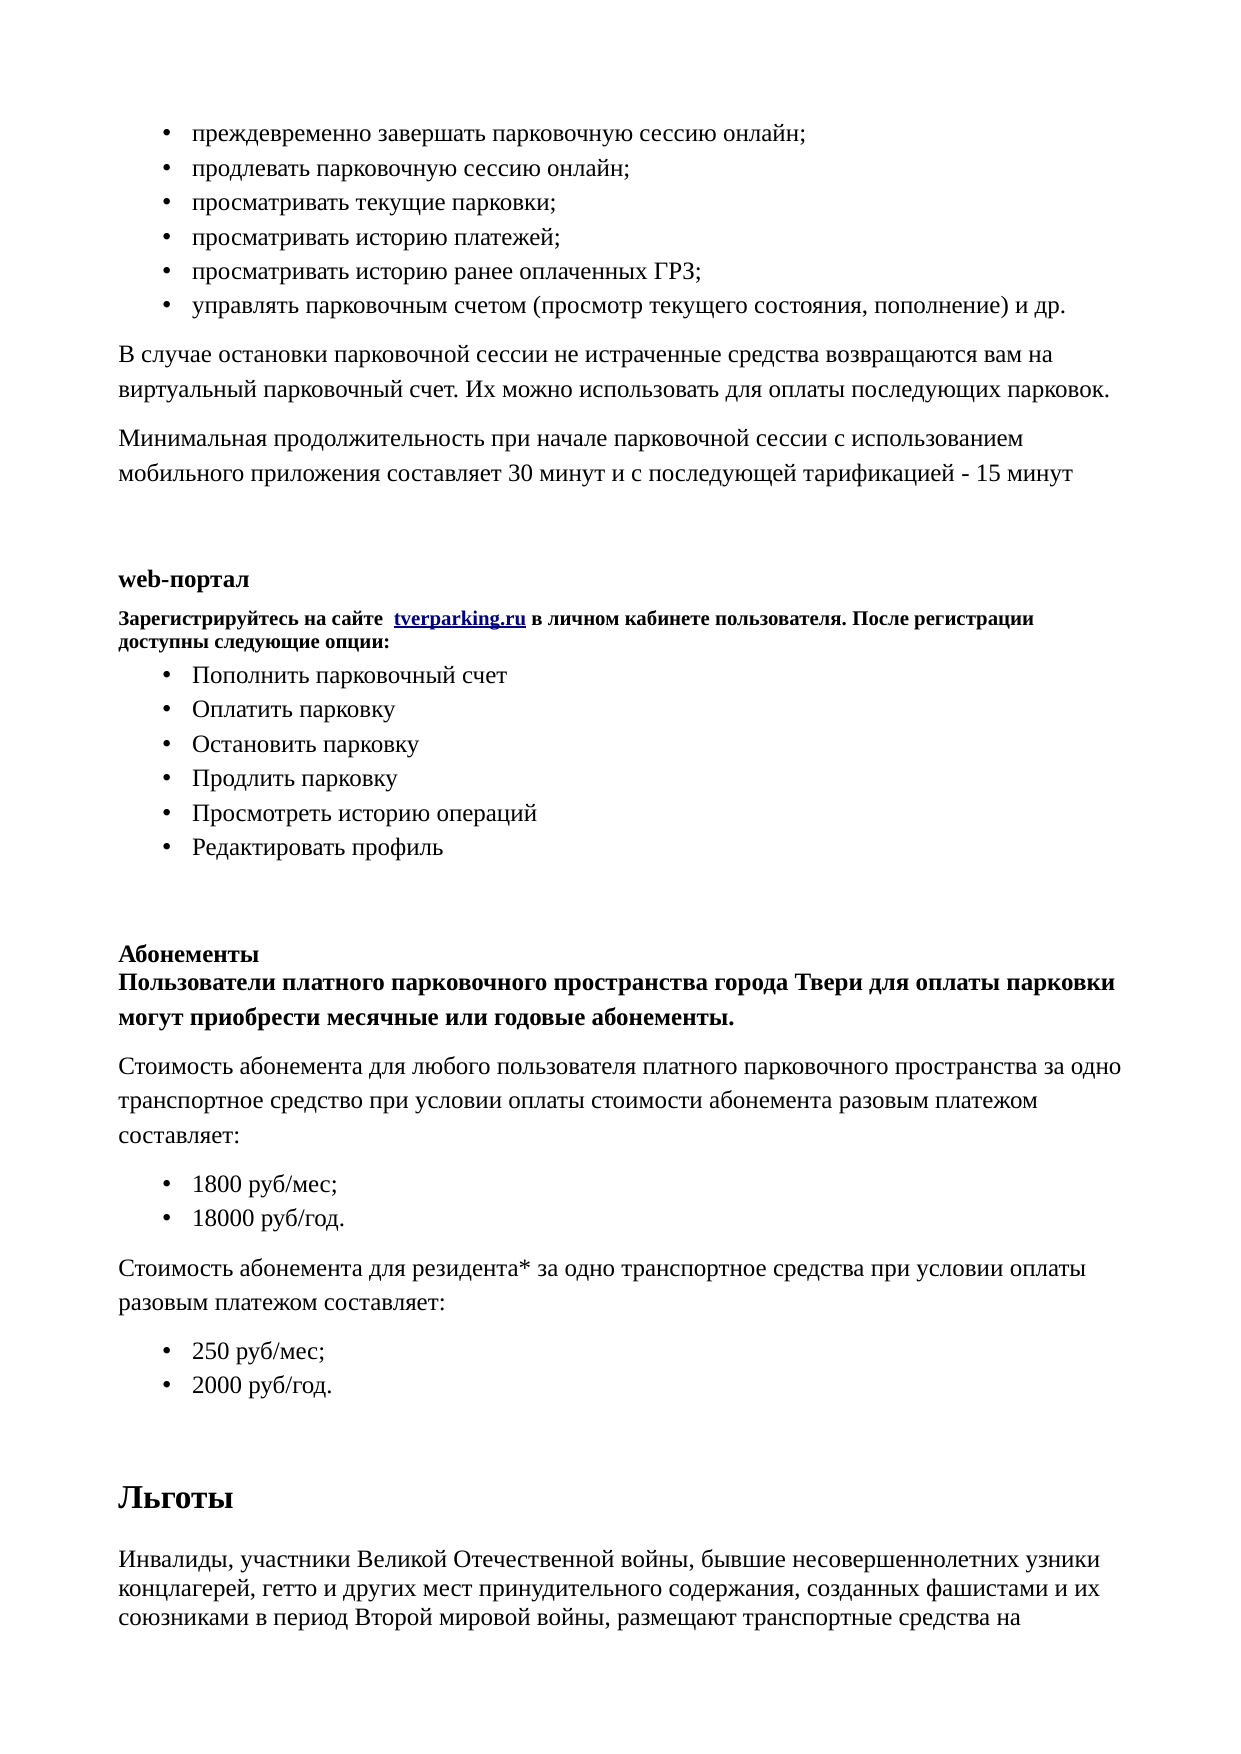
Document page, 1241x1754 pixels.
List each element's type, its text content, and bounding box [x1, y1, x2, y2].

list Остановить парковку [162, 729, 1122, 757]
text Инвалиды, участники Великой Отечественной войны, бывшие несовершеннолетних узники концлагерей, гетто и других мест принудительного содержания, созданных фашистами и их союзниками в период Второй мировой войны, размещают транспортные средства на [118, 1544, 1122, 1631]
list Редактировать профиль [162, 832, 1122, 861]
text web-портал [118, 564, 1122, 593]
text Пользователи платного парковочного пространства города Твери для оплаты парковки могут приобрести месячные или годовые абонементы. [118, 967, 1122, 1031]
list просматривать историю ранее оплаченных ГРЗ; [162, 256, 1122, 285]
text Абонементы [118, 939, 1122, 967]
list 18000 руб/год. [162, 1203, 1122, 1232]
list Просмотреть историю операций [162, 798, 1122, 826]
list 2000 руб/год. [162, 1371, 1122, 1399]
list Пополнить парковочный счет [162, 660, 1122, 688]
list просматривать историю платежей; [162, 222, 1122, 250]
text Минимальная продолжительность при начале парковочной сессии с использованием мобильного приложения составляет 30 минут и с последующей тарификацией - 15 минут [118, 423, 1122, 486]
subtitle Зарегистрируйтесь на сайте tverparking.ru в личном кабинете пользователя. После регистрации доступны следующие опции: [118, 605, 1122, 653]
text Льготы [118, 1477, 1122, 1516]
text Стоимость абонемента для резидента* за одно транспортное средства при условии оплаты разовым платежом составляет: [118, 1253, 1122, 1316]
text В случае остановки парковочной сессии не истраченные средства возвращаются вам на виртуальный парковочный счет. Их можно использовать для оплаты последующих парковок. [118, 339, 1122, 403]
list Продлить парковку [162, 763, 1122, 792]
list преждевременно завершать парковочную сессию онлайн; [162, 118, 1122, 147]
list 1800 руб/мес; [162, 1169, 1122, 1198]
list Оплатить парковку [162, 694, 1122, 723]
text Стоимость абонемента для любого пользователя платного парковочного пространства за одно транспортное средство при условии оплаты стоимости абонемента разовым платежом составляет: [118, 1051, 1122, 1149]
list продлевать парковочную сессию онлайн; [162, 153, 1122, 181]
list 250 руб/мес; [162, 1336, 1122, 1365]
list управлять парковочным счетом (просмотр текущего состояния, пополнение) и др. [162, 291, 1122, 319]
list просматривать текущие парковки; [162, 187, 1122, 216]
